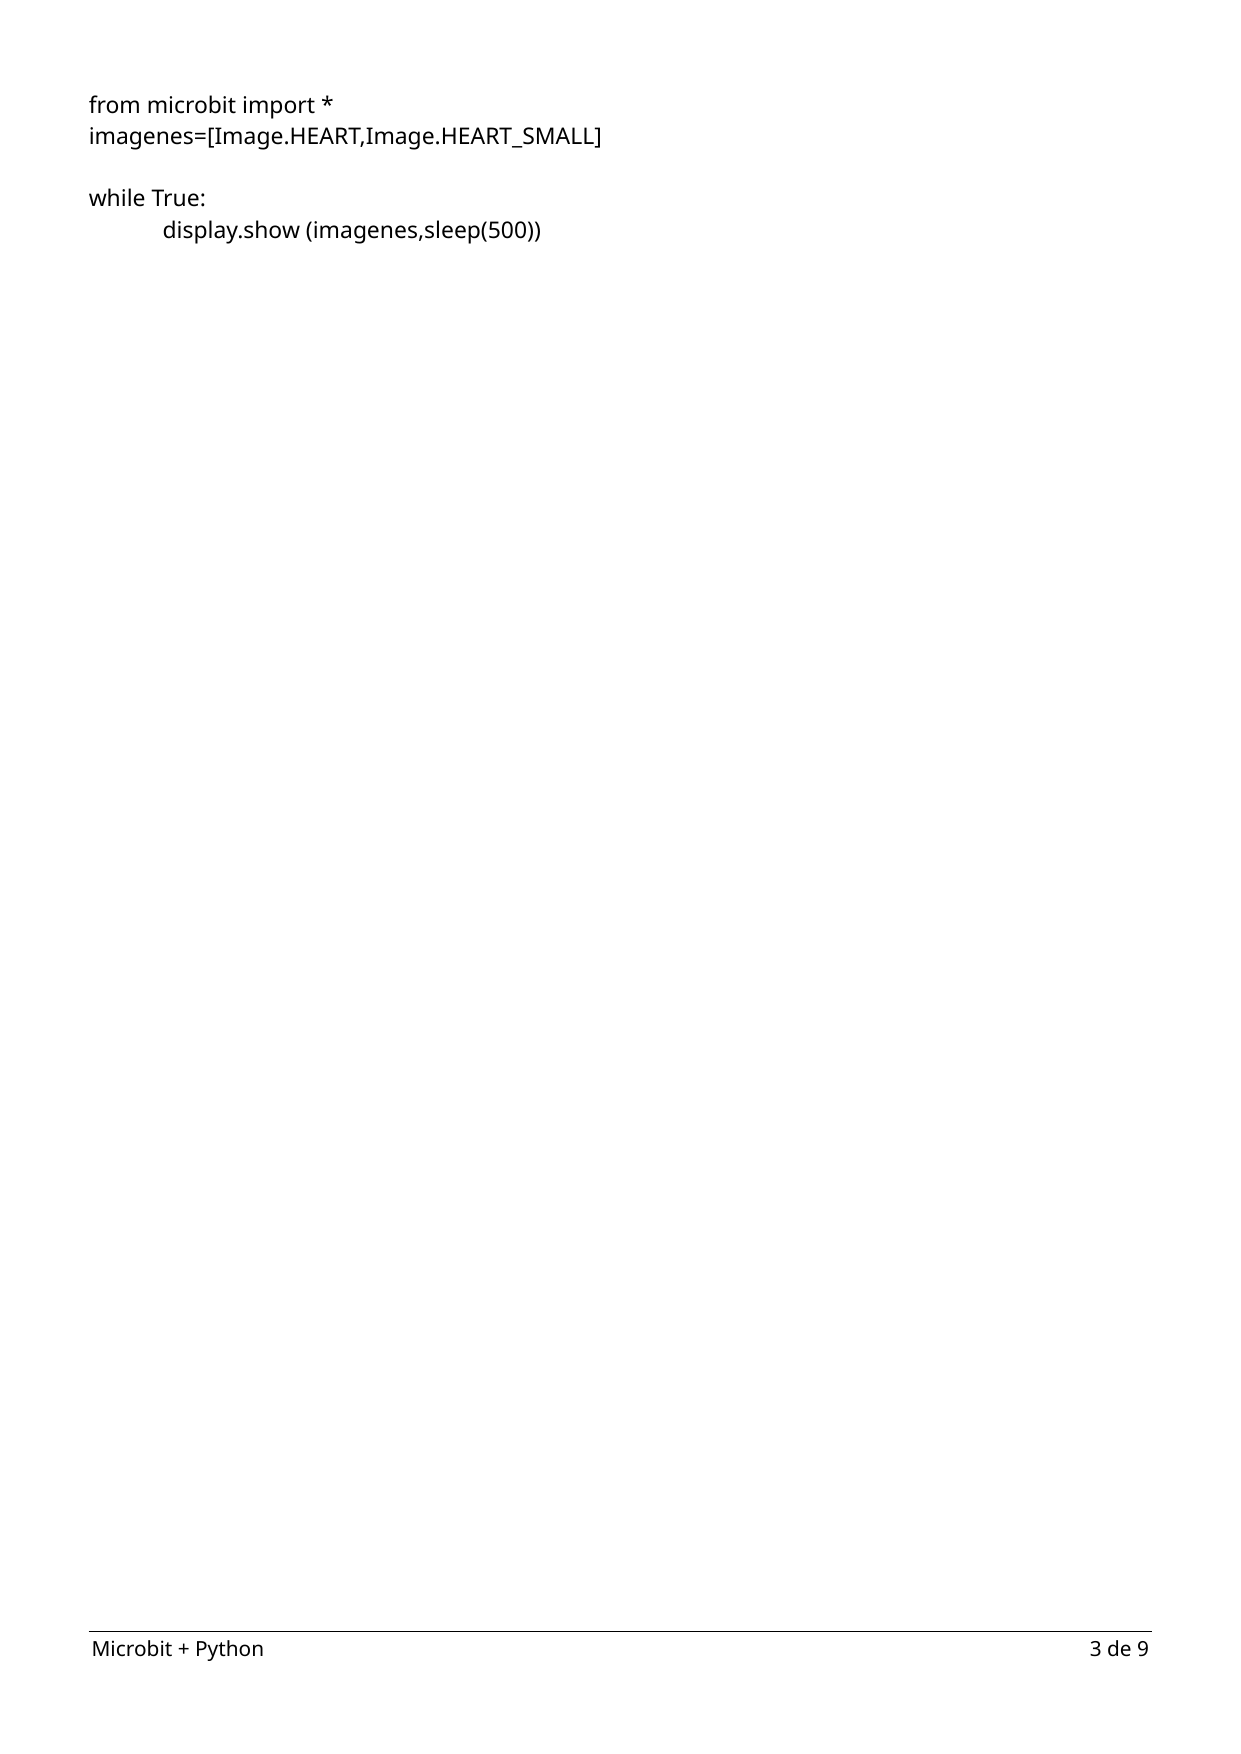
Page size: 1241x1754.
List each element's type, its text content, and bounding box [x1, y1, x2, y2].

text display.show (imagenes,sleep(500)) [88, 213, 1152, 245]
text while True: [88, 182, 1152, 213]
text from microbit import * [88, 88, 1152, 120]
text imagenes=[Image.HEART,Image.HEART_SMALL] [88, 120, 1152, 151]
